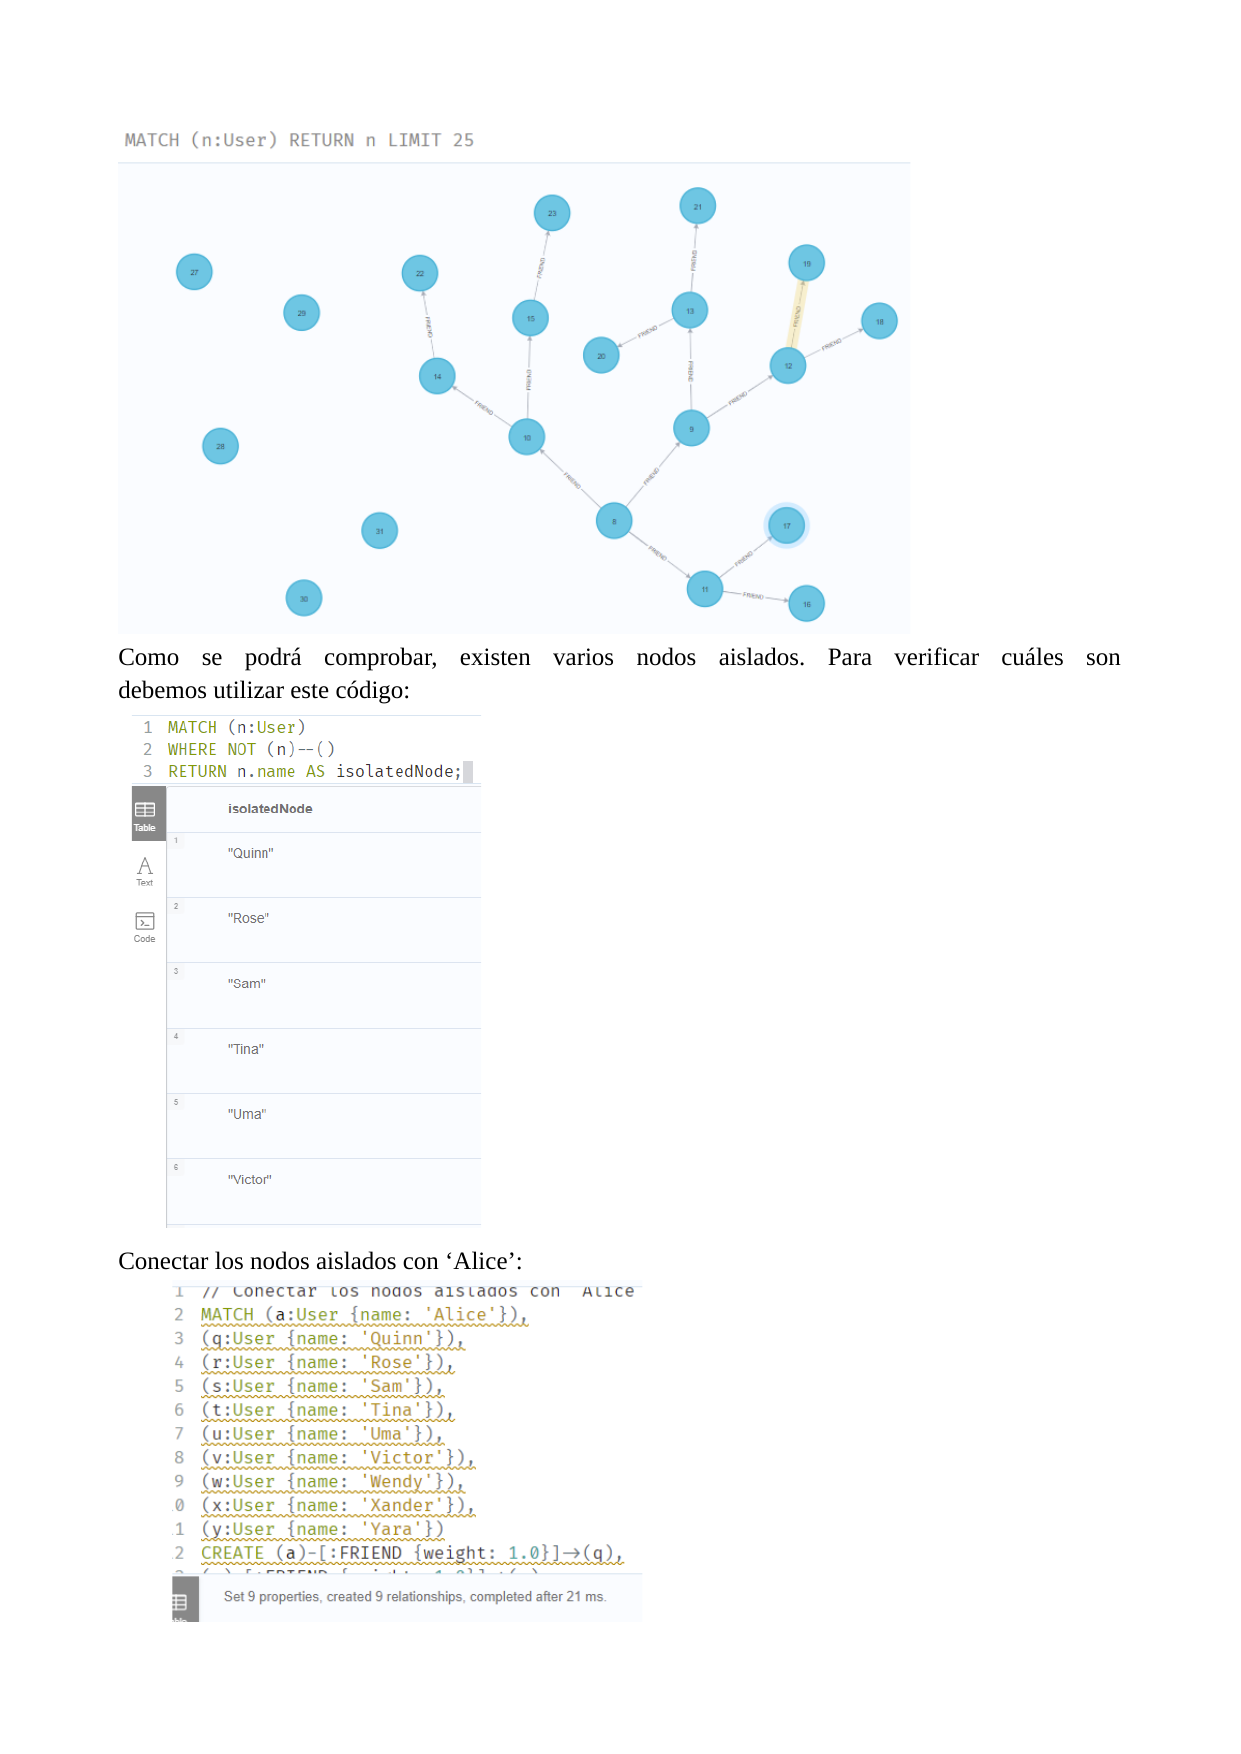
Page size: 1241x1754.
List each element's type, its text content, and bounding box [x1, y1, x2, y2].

picture [118, 128, 911, 634]
picture [172, 1280, 643, 1622]
text Conectar los nodos aislados con ‘Alice’: [118, 1246, 1122, 1275]
picture [131, 715, 482, 1228]
text Como se podrá comprobar, existen varios nodos aislados. Para verificar cuáles son debemos utilizar este código: [118, 642, 1122, 703]
